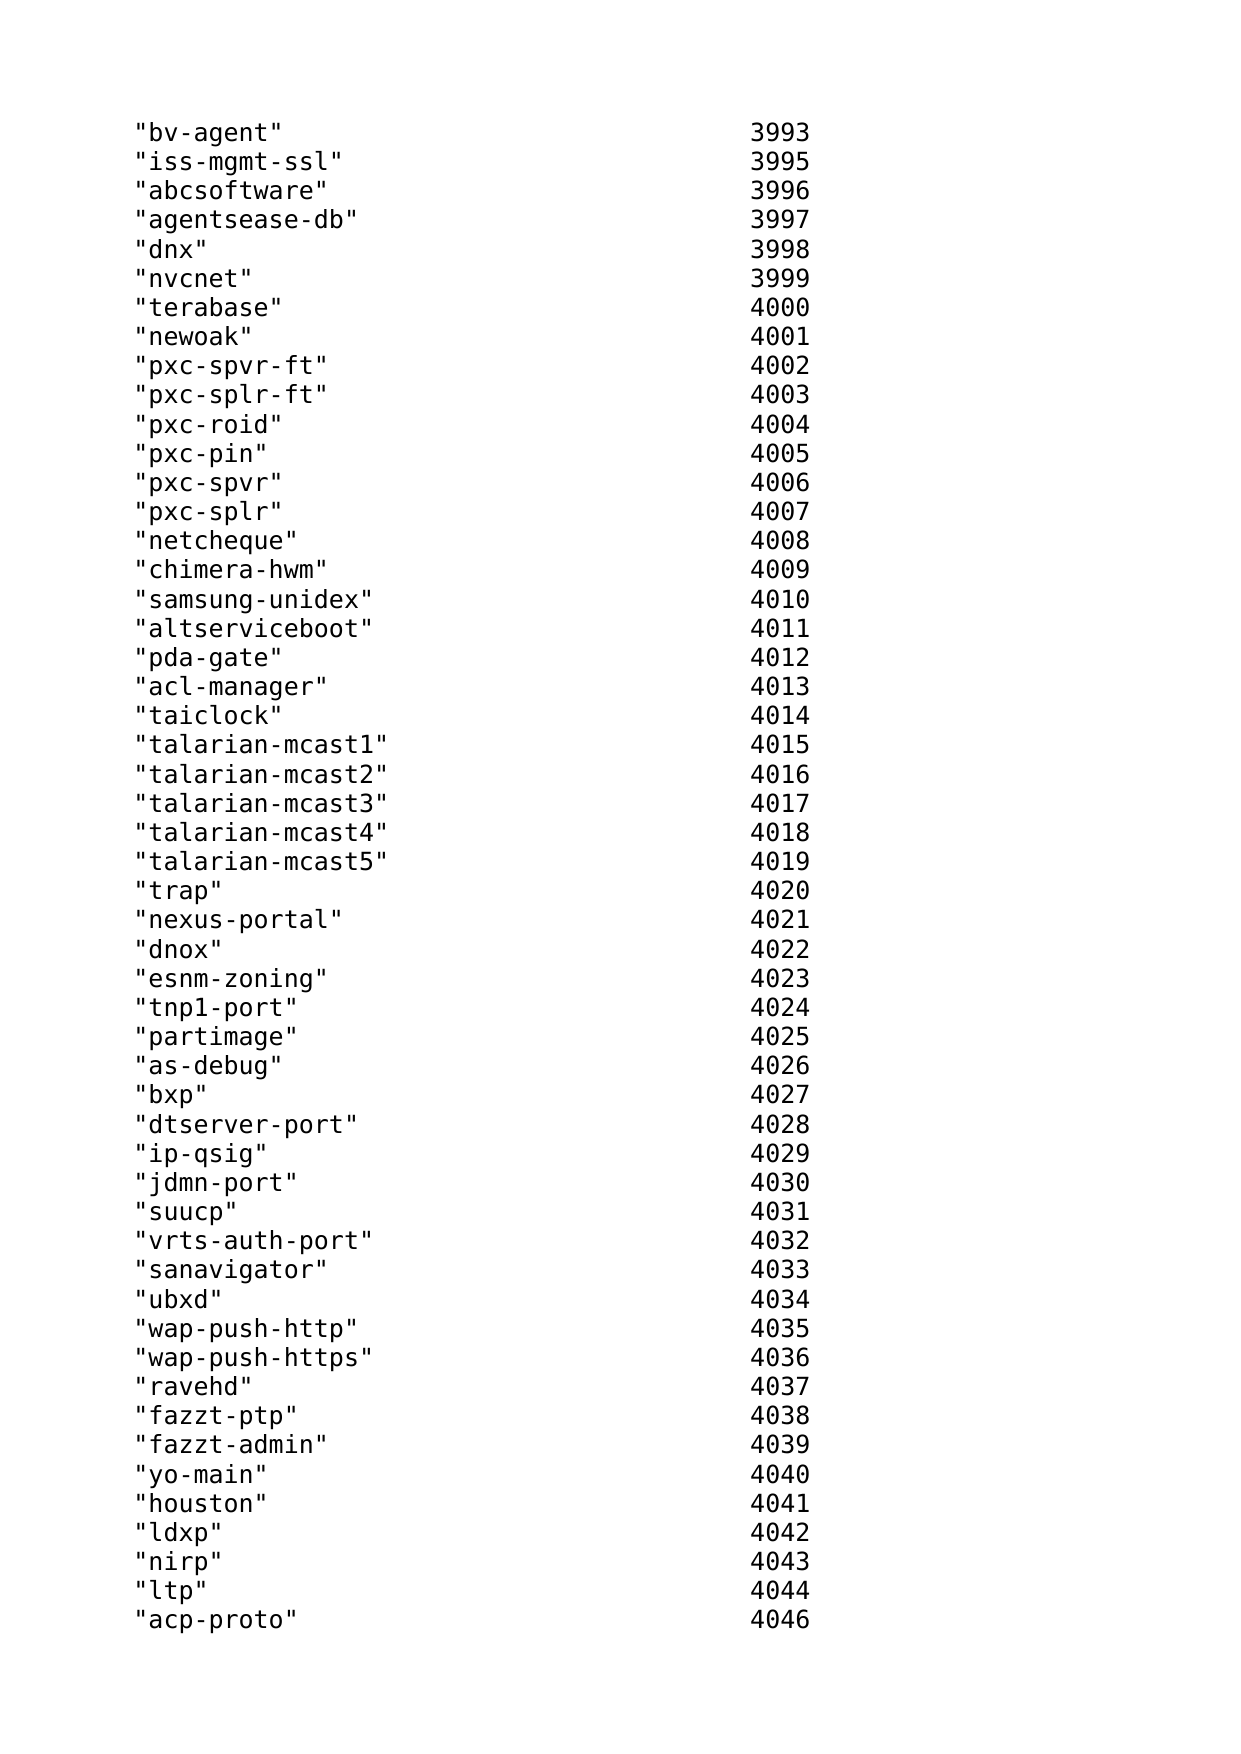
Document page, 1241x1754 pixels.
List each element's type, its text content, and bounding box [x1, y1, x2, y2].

text "bv-agent" 3993 "iss-mgmt-ssl" 3995 "abcsoftware" 3996 "agentsease-db" 3997 "dnx" 3998 "nvcnet" 3999 "terabase" 4000 "newoak" 4001 "pxc-spvr-ft" 4002 "pxc-splr-ft" 4003 "pxc-roid" 4004 "pxc-pin" 4005 "pxc-spvr" 4006 "pxc-splr" 4007 "netcheque" 4008 "chimera-hwm" 4009 "samsung-unidex" 4010 "altserviceboot" 4011 "pda-gate" 4012 "acl-manager" 4013 "taiclock" 4014 "talarian-mcast1" 4015 "talarian-mcast2" 4016 "talarian-mcast3" 4017 "talarian-mcast4" 4018 "talarian-mcast5" 4019 "trap" 4020 "nexus-portal" 4021 "dnox" 4022 "esnm-zoning" 4023 "tnp1-port" 4024 "partimage" 4025 "as-debug" 4026 "bxp" 4027 "dtserver-port" 4028 "ip-qsig" 4029 "jdmn-port" 4030 "suucp" 4031 "vrts-auth-port" 4032 "sanavigator" 4033 "ubxd" 4034 "wap-push-http" 4035 "wap-push-https" 4036 "ravehd" 4037 "fazzt-ptp" 4038 "fazzt-admin" 4039 "yo-main" 4040 "houston" 4041 "ldxp" 4042 "nirp" 4043 "ltp" 4044 "acp-proto" 4046 [118, 118, 1122, 1635]
